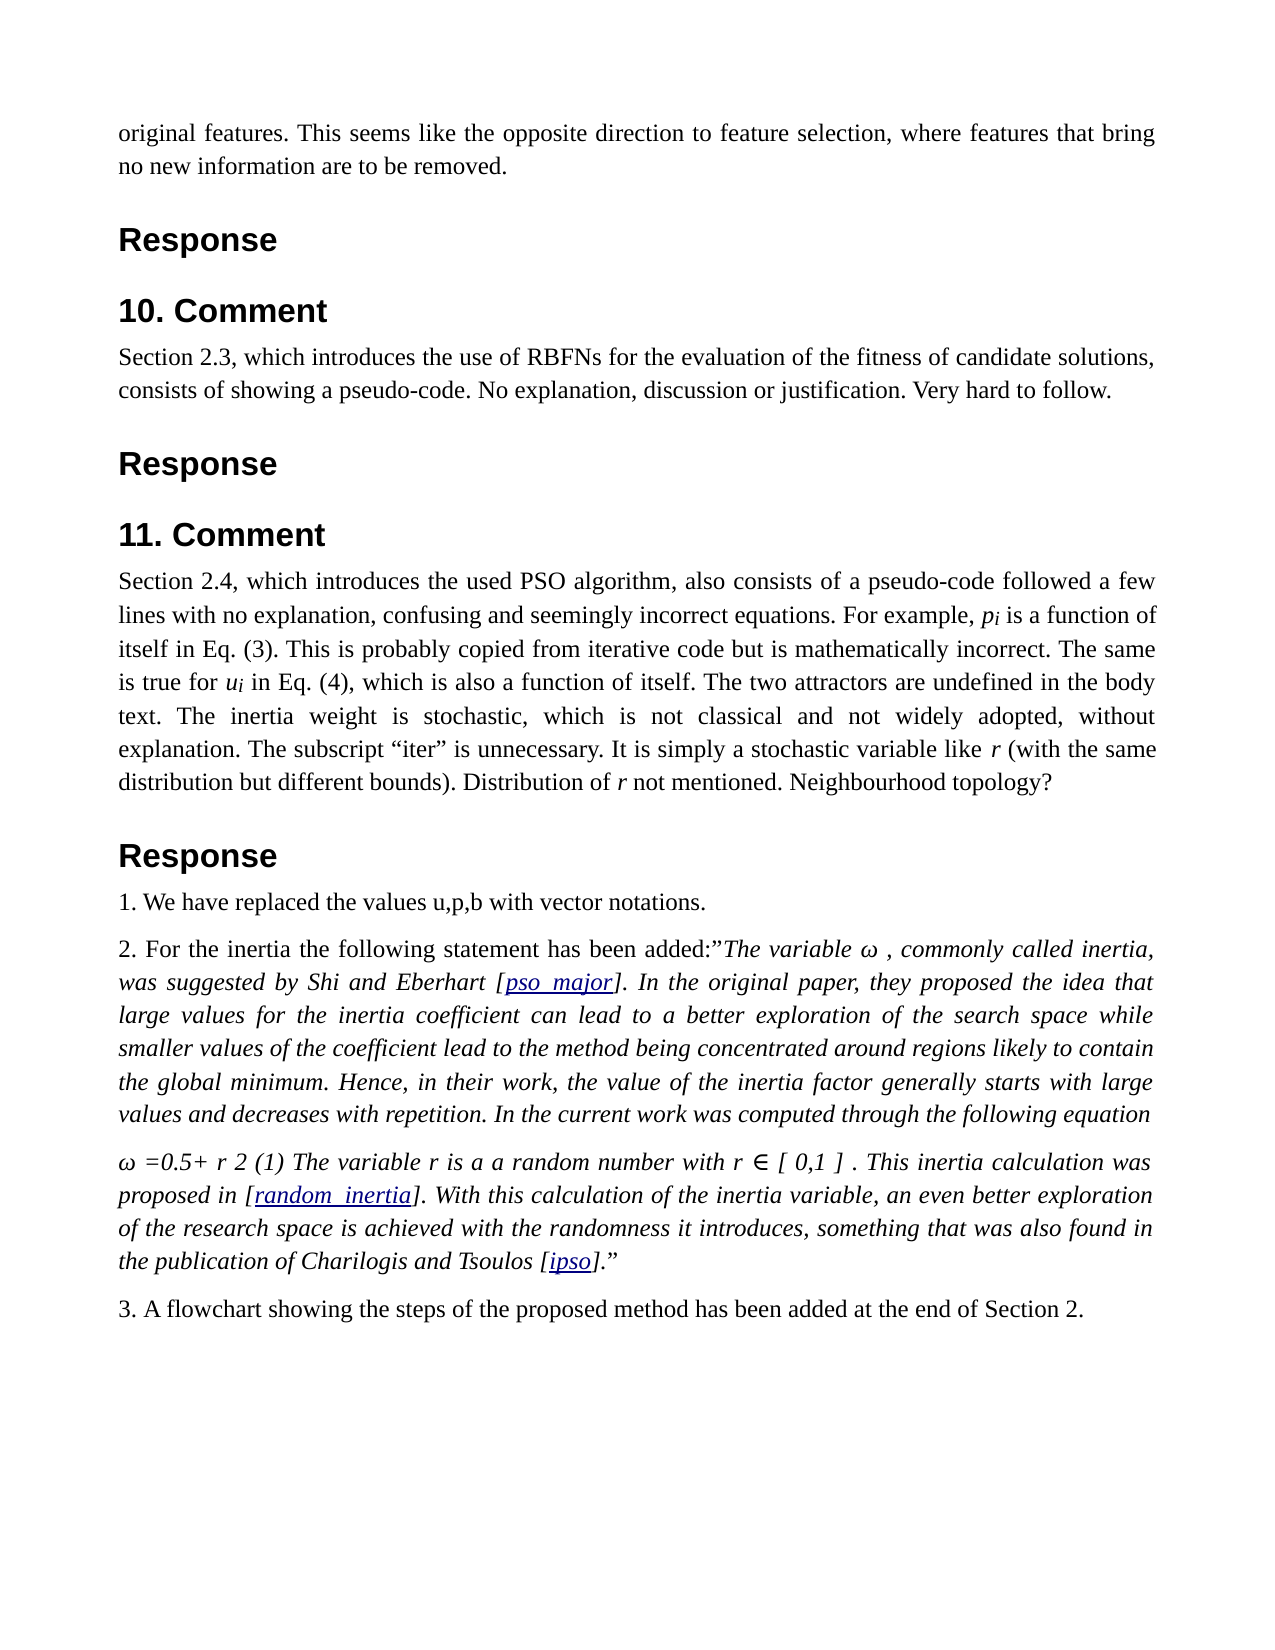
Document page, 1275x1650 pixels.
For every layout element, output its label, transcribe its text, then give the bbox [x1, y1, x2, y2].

text 3. A flowchart showing the steps of the proposed method has been added at the end of Section 2. [118, 1294, 1157, 1323]
text 2. For the inertia the following statement has been added:”The variable ω , commonly called inertia, was suggested by Shi and Eberhart [pso_major]. In the original paper, they proposed the idea that large values for the inertia coefficient can lead to a better exploration of the search space while smaller values of the coefficient lead to the method being concentrated around regions likely to contain the global minimum. Hence, in their work, the value of the inertia factor generally starts with large values and decreases with repetition. In the current work was computed through the following equation [118, 934, 1157, 1128]
text Section 2.3, which introduces the use of RBFNs for the evaluation of the fitness of candidate solutions, consists of showing a pseudo-code. No explanation, discussion or justification. Very hard to follow. [118, 342, 1157, 404]
text Section 2.4, which introduces the used PSO algorithm, also consists of a pseudo-code followed a few lines with no explanation, confusing and seemingly incorrect equations. For example, pi is a function of itself in Eq. (3). This is probably copied from iterative code but is mathematically incorrect. The same is true for ui in Eq. (4), which is also a function of itself. The two attractors are undefined in the body text. The inertia weight is stochastic, which is not classical and not widely adopted, without explanation. The subscript “iter” is unnecessary. It is simply a stochastic variable like r (with the same distribution but different bounds). Distribution of r not mentioned. Neighbourhood topology? [118, 566, 1157, 796]
subtitle Response [118, 219, 1157, 258]
subtitle Response [118, 444, 1157, 482]
subtitle 11. Comment [118, 516, 1157, 554]
subtitle Response [118, 836, 1157, 874]
text ω =0.5+ r 2 (1) The variable r is a a random number with r ∈ [ 0,1 ] . This inertia calculation was proposed in [random_inertia]. With this calculation of the inertia variable, an even better exploration of the research space is achieved with the randomness it introduces, something that was also found in the publication of Charilogis and Tsoulos [ipso].” [118, 1147, 1157, 1275]
subtitle 10. Comment [118, 291, 1157, 330]
text original features. This seems like the opposite direction to feature selection, where features that bring no new information are to be removed. [118, 118, 1157, 180]
text 1. We have replaced the values u,p,b with vector notations. [118, 887, 1157, 916]
